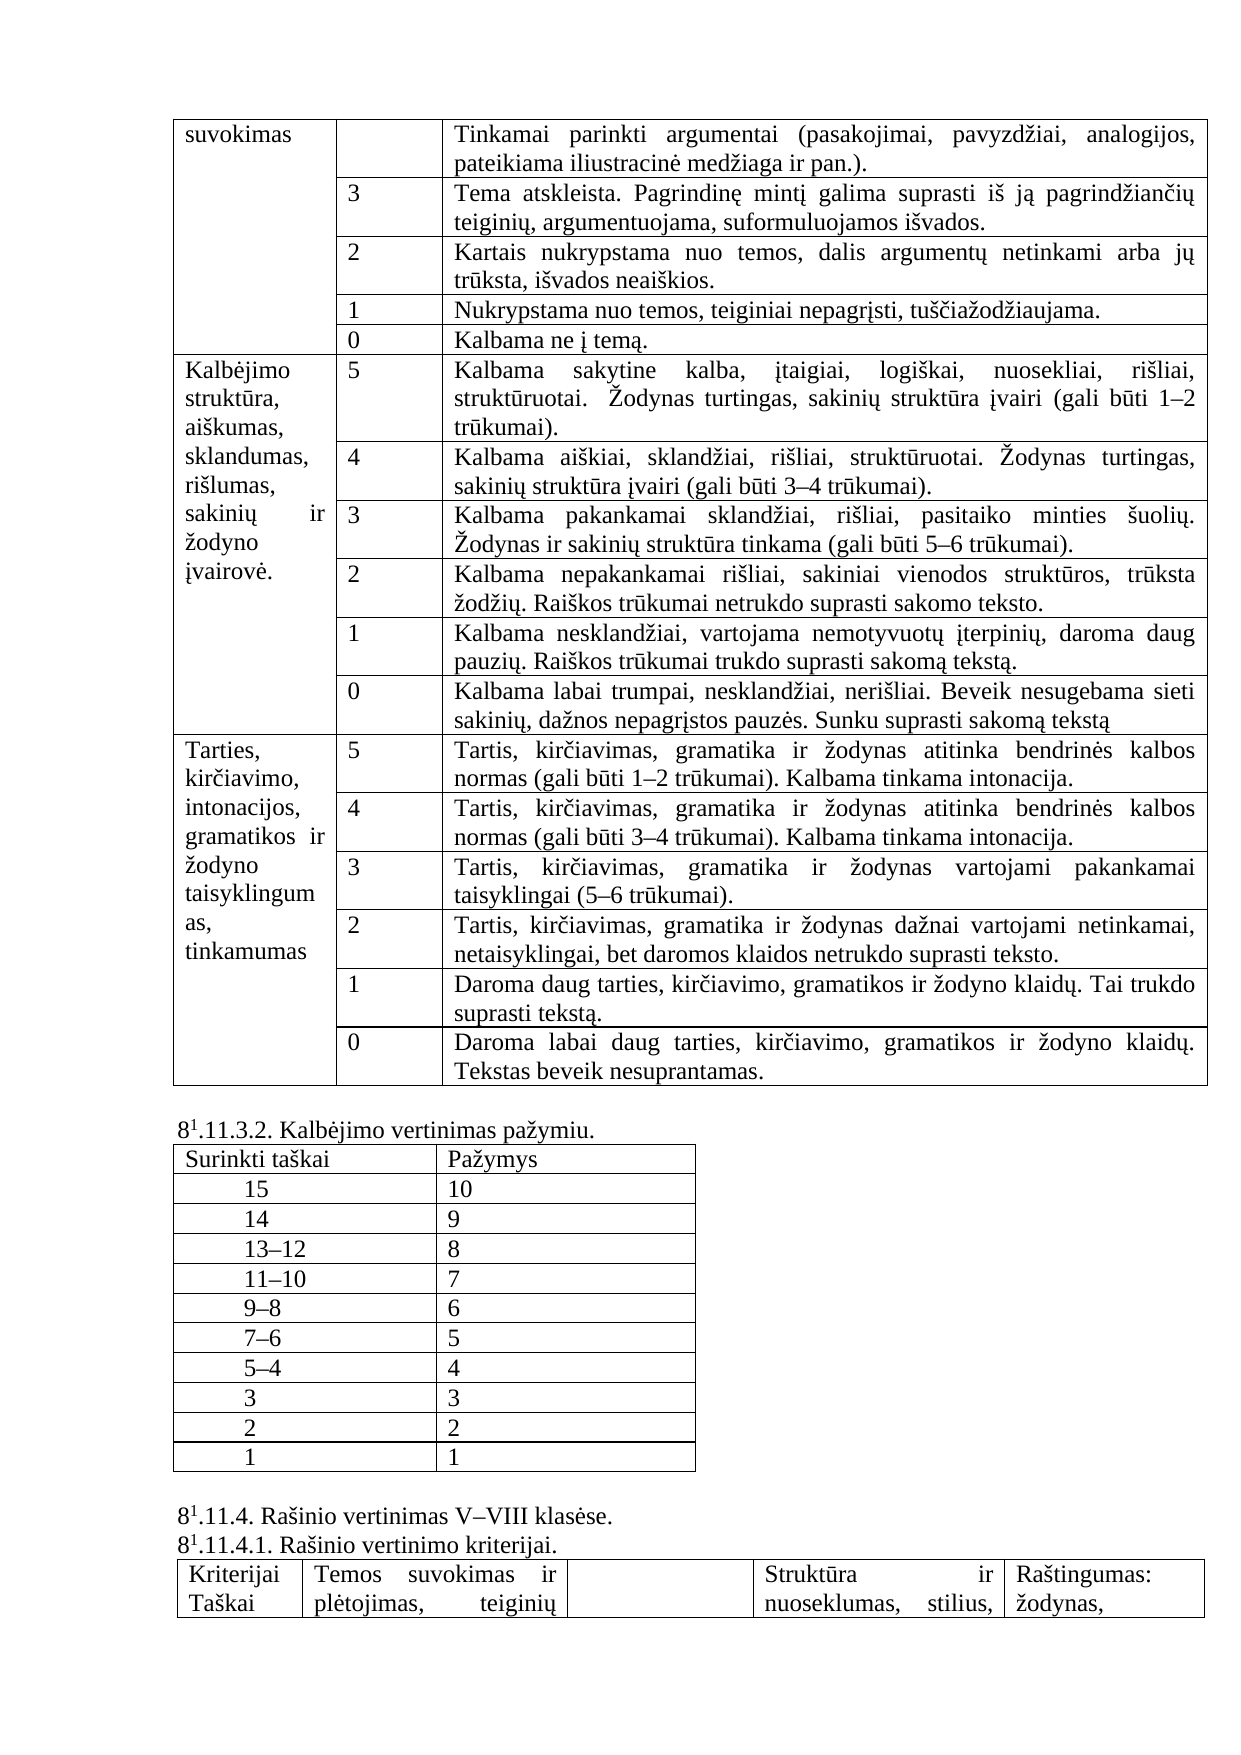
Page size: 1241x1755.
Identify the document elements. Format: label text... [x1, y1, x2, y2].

table_cell 15 [174, 1174, 436, 1203]
table_cell 2 [337, 559, 442, 617]
table_cell Kalbama sakytine kalba, įtaigiai, logiškai, nuosekliai, rišliai, struktūruotai. Žodynas turtingas, sakinių struktūra įvairi (gali būti 1–2 trūkumai). [443, 355, 1207, 441]
table_cell Kalbama pakankamai sklandžiai, rišliai, pasitaiko minties šuolių. Žodynas ir sakinių struktūra tinkama (gali būti 5–6 trūkumai). [443, 501, 1207, 558]
table_cell Kalbama nepakankamai rišliai, sakiniai vienodos struktūros, trūksta žodžių. Raiškos trūkumai netrukdo suprasti sakomo teksto. [443, 559, 1207, 617]
table_cell Tartis, kirčiavimas, gramatika ir žodynas dažnai vartojami netinkamai, netaisyklingai, bet daromos klaidos netrukdo suprasti teksto. [443, 910, 1207, 968]
table_cell 2 [337, 910, 442, 968]
table_cell Tartis, kirčiavimas, gramatika ir žodynas atitinka bendrinės kalbos normas (gali būti 1–2 trūkumai). Kalbama tinkama intonacija. [443, 735, 1207, 792]
table_cell 7–6 [174, 1323, 436, 1352]
table_cell Kalbama ne į temą. [443, 325, 1207, 354]
table_cell Kalbėjimo struktūra, aiškumas, sklandumas, rišlumas, sakinių ir žodyno įvairovė. [174, 355, 336, 734]
table_header Raštingumas: žodynas, [1005, 1560, 1204, 1617]
table_cell 0 [337, 676, 442, 734]
table_cell 4 [337, 442, 442, 499]
table_cell Tarties, kirčiavimo, intonacijos, gramatikos ir žodyno taisyklingumas, tinkamumas [174, 735, 336, 1085]
table_cell Daroma daug tarties, kirčiavimo, gramatikos ir žodyno klaidų. Tai trukdo suprasti tekstą. [443, 969, 1207, 1026]
table_cell 5 [337, 355, 442, 441]
table_header Kriterijai Taškai [178, 1560, 302, 1617]
table_cell Kalbama nesklandžiai, vartojama nemotyvuotų įterpinių, daroma daug pauzių. Raiškos trūkumai trukdo suprasti sakomą tekstą. [443, 618, 1207, 675]
table_cell 0 [337, 1028, 442, 1085]
table_cell 14 [174, 1204, 436, 1233]
table_cell 2 [337, 237, 442, 294]
table_cell 8 [437, 1234, 695, 1263]
table_cell 1 [174, 1443, 436, 1471]
table_cell 9 [437, 1204, 695, 1233]
table_cell [337, 120, 442, 177]
table_cell Tinkamai parinkti argumentai (pasakojimai, pavyzdžiai, analogijos, pateikiama iliustracinė medžiaga ir pan.). [443, 120, 1207, 177]
table_cell 1 [337, 969, 442, 1026]
table_cell 6 [437, 1294, 695, 1322]
table_cell Kartais nukrypstama nuo temos, dalis argumentų netinkami arba jų trūksta, išvados neaiškios. [443, 237, 1207, 294]
text 81.11.3.2. Kalbėjimo vertinimas pažymiu. [177, 1115, 1182, 1143]
table_cell Kalbama aiškiai, sklandžiai, rišliai, struktūruotai. Žodynas turtingas, sakinių struktūra įvairi (gali būti 3–4 trūkumai). [443, 442, 1207, 499]
table_cell Tema atskleista. Pagrindinę mintį galima suprasti iš ją pagrindžiančių teiginių, argumentuojama, suformuluojamos išvados. [443, 178, 1207, 236]
table_header Surinkti taškai [174, 1145, 436, 1173]
table_header Pažymys [437, 1145, 695, 1173]
table_cell Daroma labai daug tarties, kirčiavimo, gramatikos ir žodyno klaidų. Tekstas beveik nesuprantamas. [443, 1028, 1207, 1085]
table_cell 3 [337, 852, 442, 909]
table_cell 3 [437, 1383, 695, 1412]
table_cell Kalbama labai trumpai, nesklandžiai, nerišliai. Beveik nesugebama sieti sakinių, dažnos nepagrįstos pauzės. Sunku suprasti sakomą tekstą [443, 676, 1207, 734]
table_cell 3 [174, 1383, 436, 1412]
table_cell 5–4 [174, 1353, 436, 1382]
text 81.11.4. Rašinio vertinimas V–VIII klasėse. [177, 1501, 1182, 1530]
table_header Temos suvokimas ir plėtojimas, teiginių [303, 1560, 567, 1617]
table_cell 3 [337, 501, 442, 558]
table_cell 0 [337, 325, 442, 354]
table_cell 2 [174, 1413, 436, 1441]
table_cell Tartis, kirčiavimas, gramatika ir žodynas vartojami pakankamai taisyklingai (5–6 trūkumai). [443, 852, 1207, 909]
table_cell 13–12 [174, 1234, 436, 1263]
table_cell 10 [437, 1174, 695, 1203]
table_cell 3 [337, 178, 442, 236]
table_cell 1 [337, 295, 442, 324]
table_cell 4 [337, 793, 442, 851]
table_header Struktūra ir nuoseklumas, stilius, [754, 1560, 1004, 1617]
table_cell 2 [437, 1413, 695, 1441]
table_cell 1 [337, 618, 442, 675]
table_cell Nukrypstama nuo temos, teiginiai nepagrįsti, tuščiažodžiaujama. [443, 295, 1207, 324]
table_cell 9–8 [174, 1294, 436, 1322]
table_cell 4 [437, 1353, 695, 1382]
table_cell 11–10 [174, 1264, 436, 1292]
table_cell 1 [437, 1443, 695, 1471]
table_cell 5 [337, 735, 442, 792]
text 81.11.4.1. Rašinio vertinimo kriterijai. [177, 1530, 1182, 1558]
table_cell 7 [437, 1264, 695, 1292]
table_cell suvokimas [174, 120, 336, 354]
table_cell Tartis, kirčiavimas, gramatika ir žodynas atitinka bendrinės kalbos normas (gali būti 3–4 trūkumai). Kalbama tinkama intonacija. [443, 793, 1207, 851]
table_header [568, 1560, 753, 1617]
table_cell 5 [437, 1323, 695, 1352]
